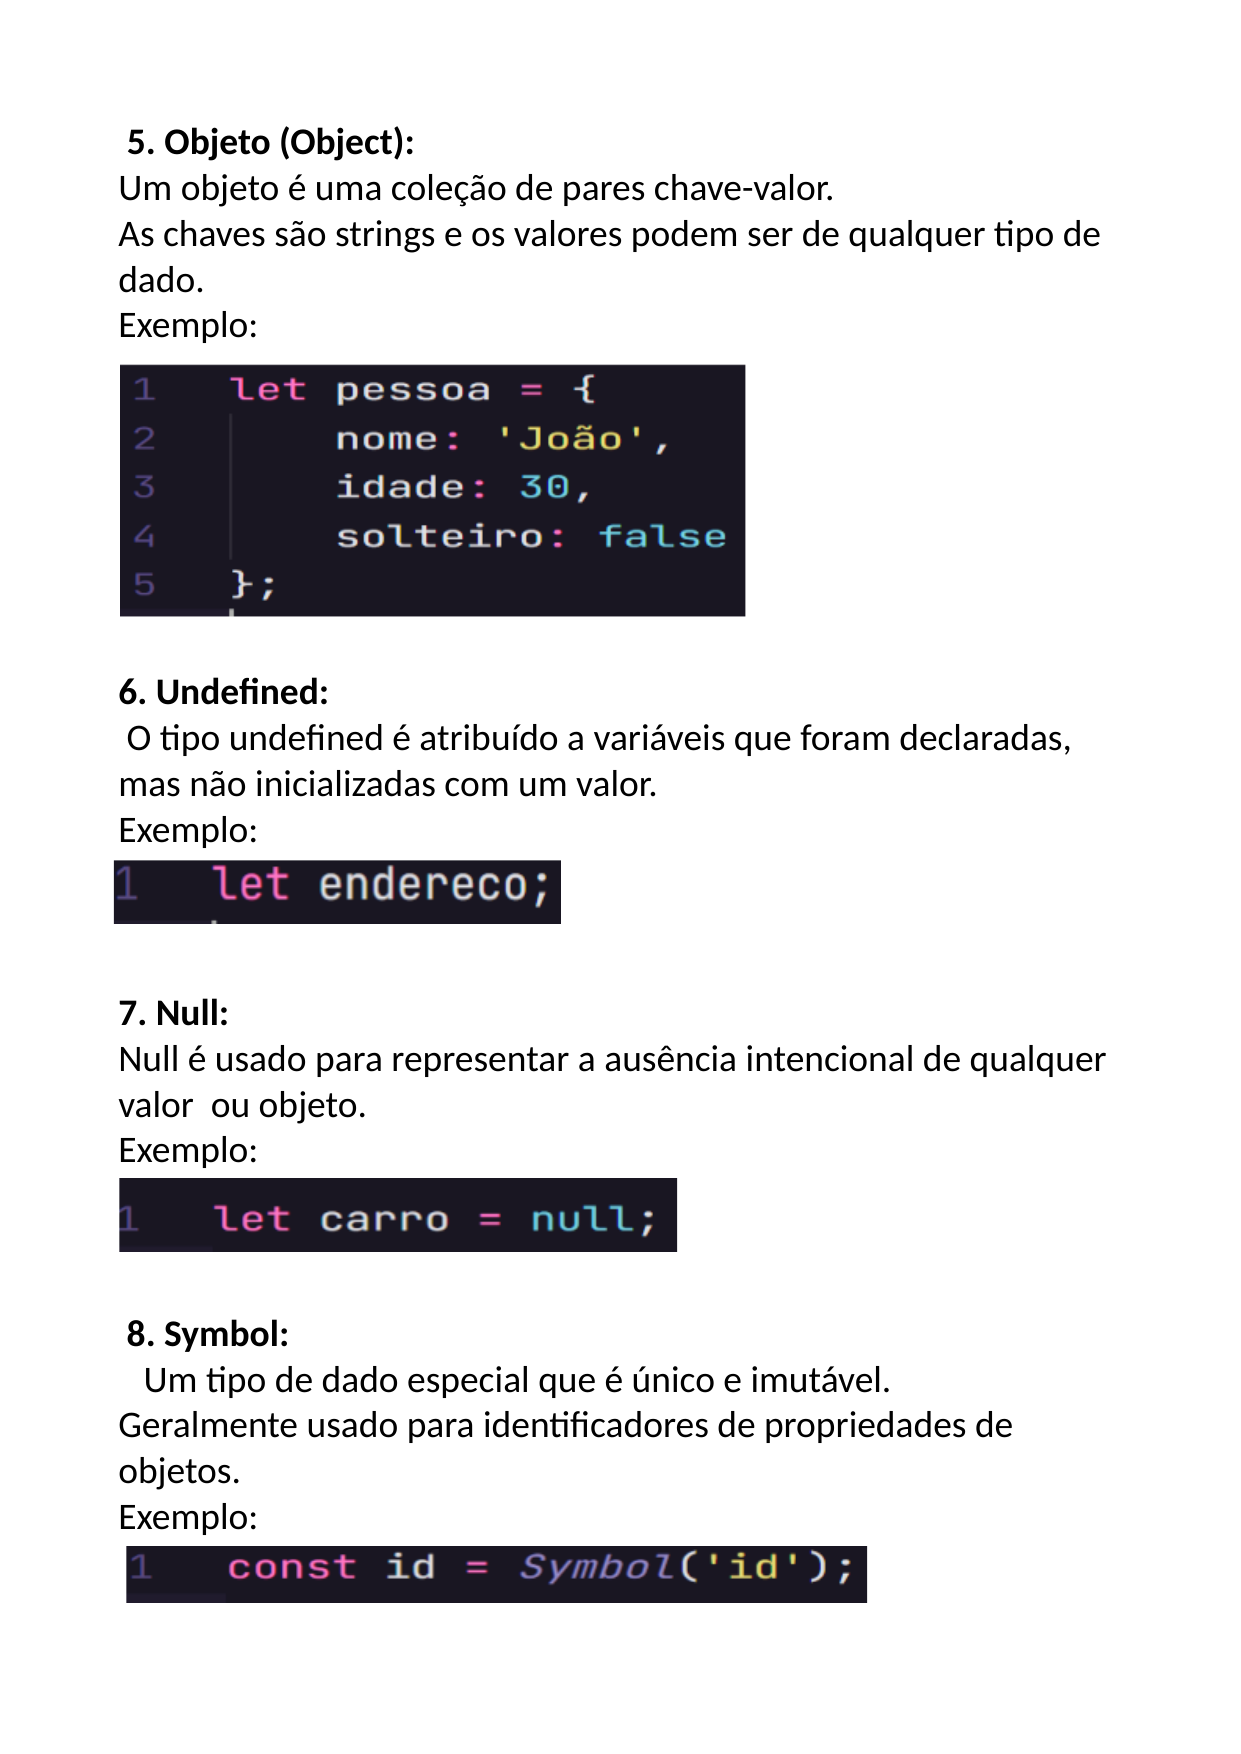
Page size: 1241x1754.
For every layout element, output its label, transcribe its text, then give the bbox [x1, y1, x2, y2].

text Exemplo: [118, 301, 1122, 347]
picture [120, 362, 755, 623]
text dado. [118, 256, 1122, 301]
text Um objeto é uma coleção de pares chave-valor. [118, 164, 1122, 210]
text Exemplo: [118, 806, 1122, 851]
text Exemplo: [118, 1493, 1122, 1539]
text 8. Symbol: [118, 1310, 1122, 1356]
text Um tipo de dado especial que é único e imutável. [118, 1356, 1122, 1401]
text 5. Objeto (Object): [118, 118, 1122, 164]
picture [126, 1546, 868, 1603]
text Exemplo: [118, 1126, 1122, 1172]
text 6. Undefined: [118, 668, 1122, 714]
text O tipo undefined é atribuído a variáveis que foram declaradas, mas não inicializadas com um valor. [118, 714, 1122, 806]
text Geralmente usado para identificadores de propriedades de objetos. [118, 1401, 1122, 1493]
text 7. Null: [118, 989, 1122, 1035]
picture [113, 859, 561, 924]
picture [119, 1178, 678, 1252]
text As chaves são strings e os valores podem ser de qualquer tipo de [118, 210, 1122, 256]
text Null é usado para representar a ausência intencional de qualquer valor ou objeto. [118, 1035, 1122, 1126]
